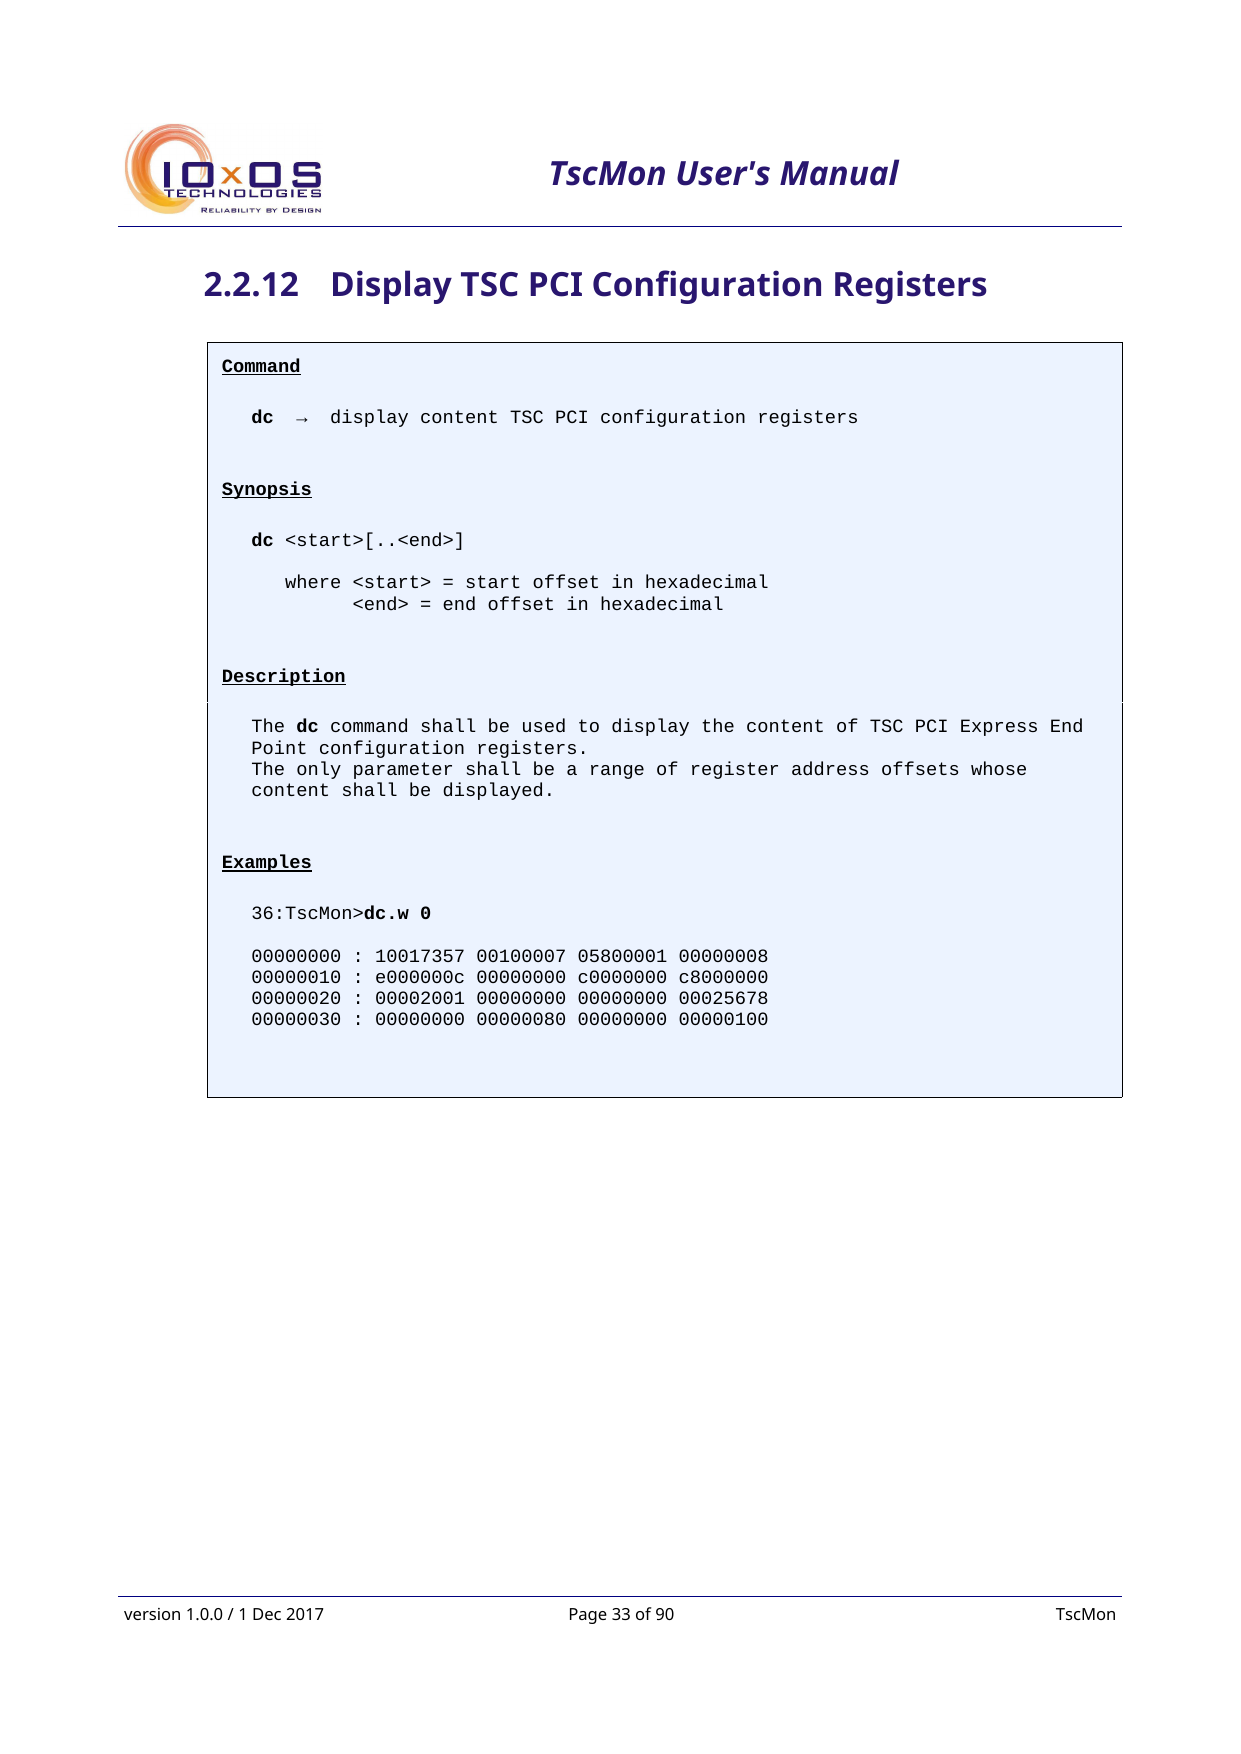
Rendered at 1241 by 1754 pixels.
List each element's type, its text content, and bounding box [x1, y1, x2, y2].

picture [123, 123, 323, 217]
text 00000030 : 00000000 00000080 00000000 00000100 [208, 1010, 1122, 1046]
text Command [208, 343, 1122, 393]
text dc → display content TSC PCI configuration registers [208, 393, 1122, 429]
text 36:TscMon>dc.w 0 [208, 889, 1122, 925]
subtitle Synopsis [208, 465, 1122, 516]
subtitle Description [208, 652, 1122, 702]
text The only parameter shall be a range of register address offsets whose content shall be displayed. [208, 760, 1122, 802]
text dc <start>[..<end>] [208, 516, 1122, 552]
text <end> = end offset in hexadecimal [208, 594, 1122, 616]
text 00000020 : 00002001 00000000 00000000 00025678 [208, 989, 1122, 1010]
subtitle Display TSC PCI Configuration Registers [195, 261, 1122, 306]
subtitle Examples [208, 838, 1122, 889]
text 00000010 : e000000c 00000000 c0000000 c8000000 [208, 968, 1122, 989]
text The dc command shall be used to display the content of TSC PCI Express End Point configuration registers. [208, 702, 1122, 760]
text 00000000 : 10017357 00100007 05800001 00000008 [208, 946, 1122, 968]
text where <start> = start offset in hexadecimal [208, 573, 1122, 594]
